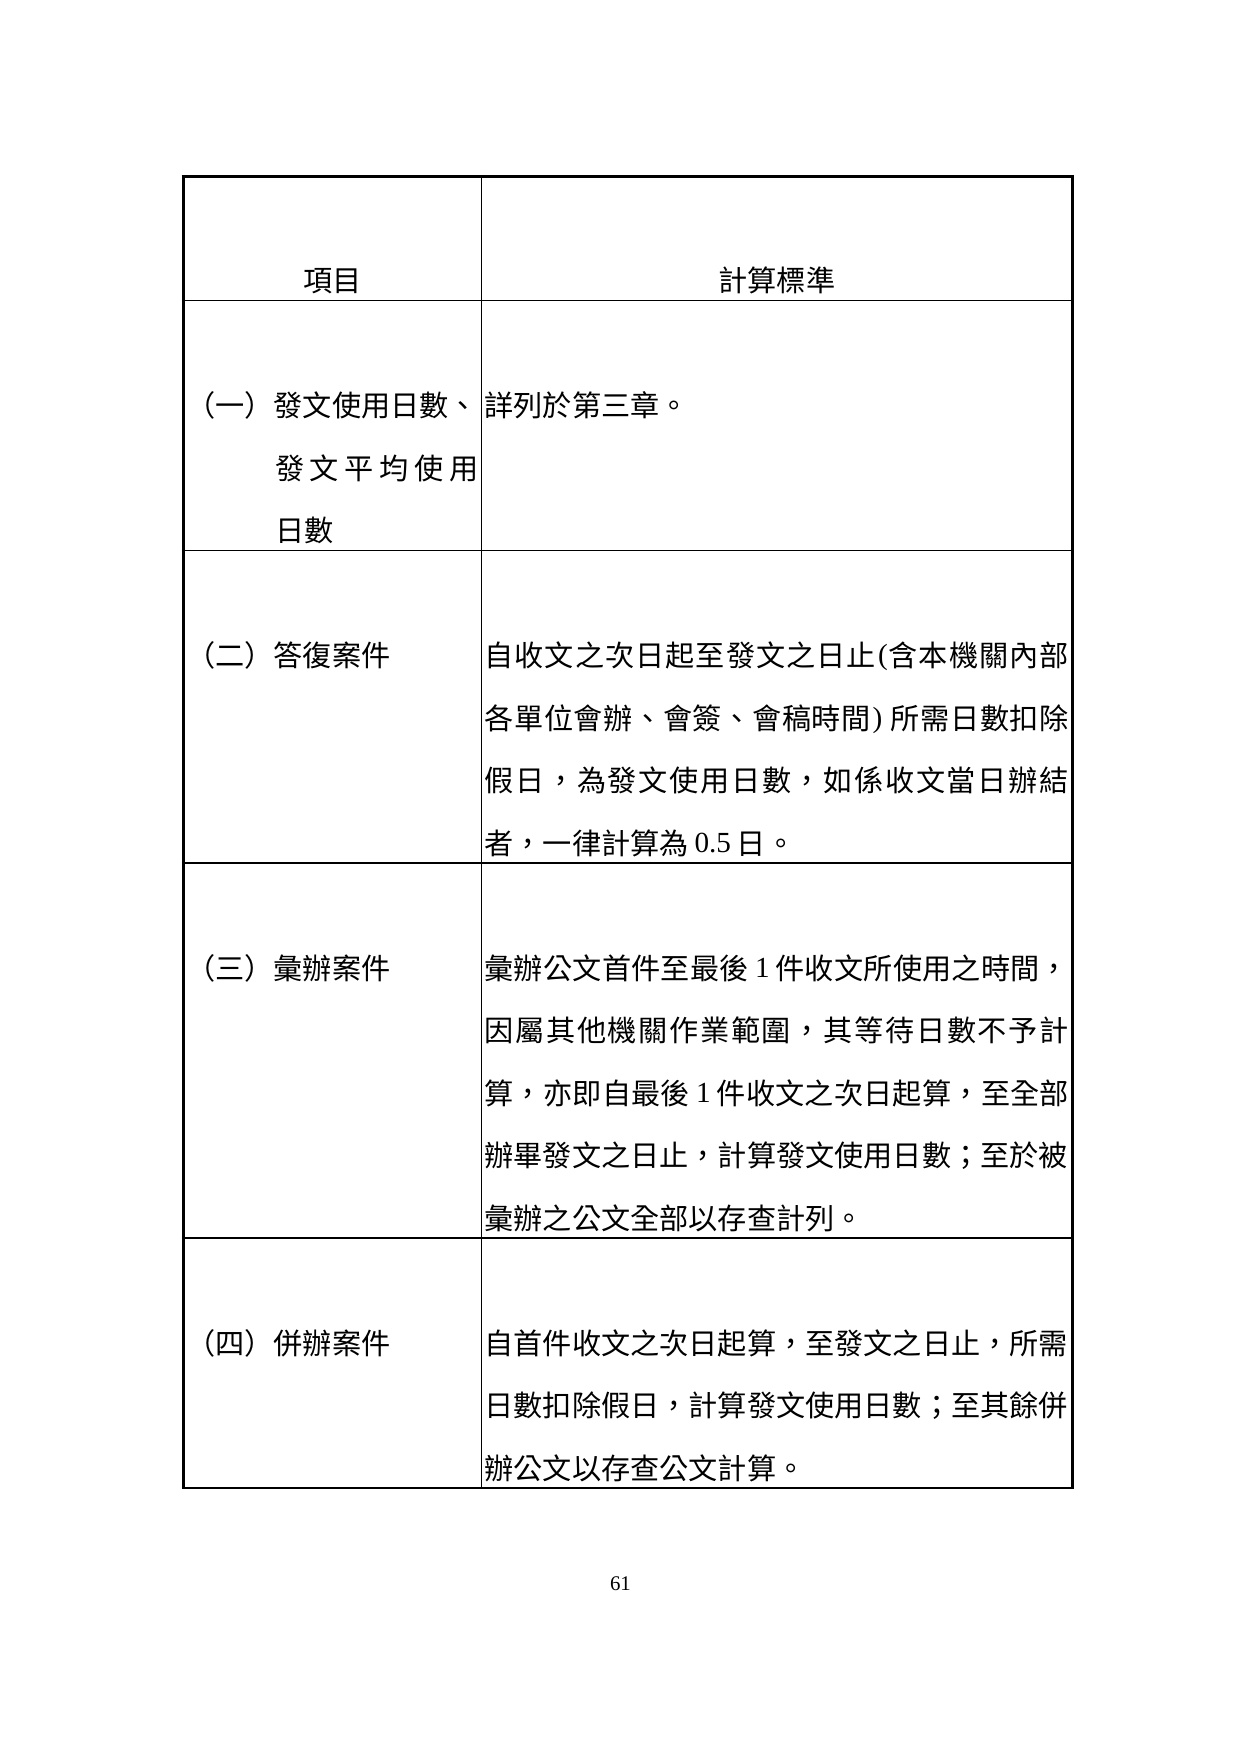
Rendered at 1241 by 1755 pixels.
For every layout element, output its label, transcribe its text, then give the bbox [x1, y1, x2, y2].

table_cell 詳列於第三章。 [482, 301, 1071, 550]
table_cell 自收文之次日起至發文之日止(含本機關內部各單位會辦、會簽、會稿時間) 所需日數扣除假日，為發文使用日數，如係收文當日辦結者，一律計算為0.5日。 [482, 551, 1071, 862]
table_cell （四）併辦案件 [185, 1239, 481, 1487]
table_cell （二）答復案件 [185, 551, 481, 862]
table_header 項目 [185, 178, 481, 300]
table_cell 彙辦公文首件至最後1件收文所使用之時間，因屬其他機關作業範圍，其等待日數不予計算，亦即自最後1件收文之次日起算，至全部辦畢發文之日止，計算發文使用日數；至於被彙辦之公文全部以存查計列。 [482, 864, 1071, 1237]
table_cell 自首件收文之次日起算，至發文之日止，所需日數扣除假日，計算發文使用日數；至其餘併辦公文以存查公文計算。 [482, 1239, 1071, 1487]
table_cell （三）彙辦案件 [185, 864, 481, 1237]
table_header 計算標準 [482, 178, 1071, 300]
table_cell （一）發文使用日數、發文平均使用日數 [185, 301, 481, 550]
